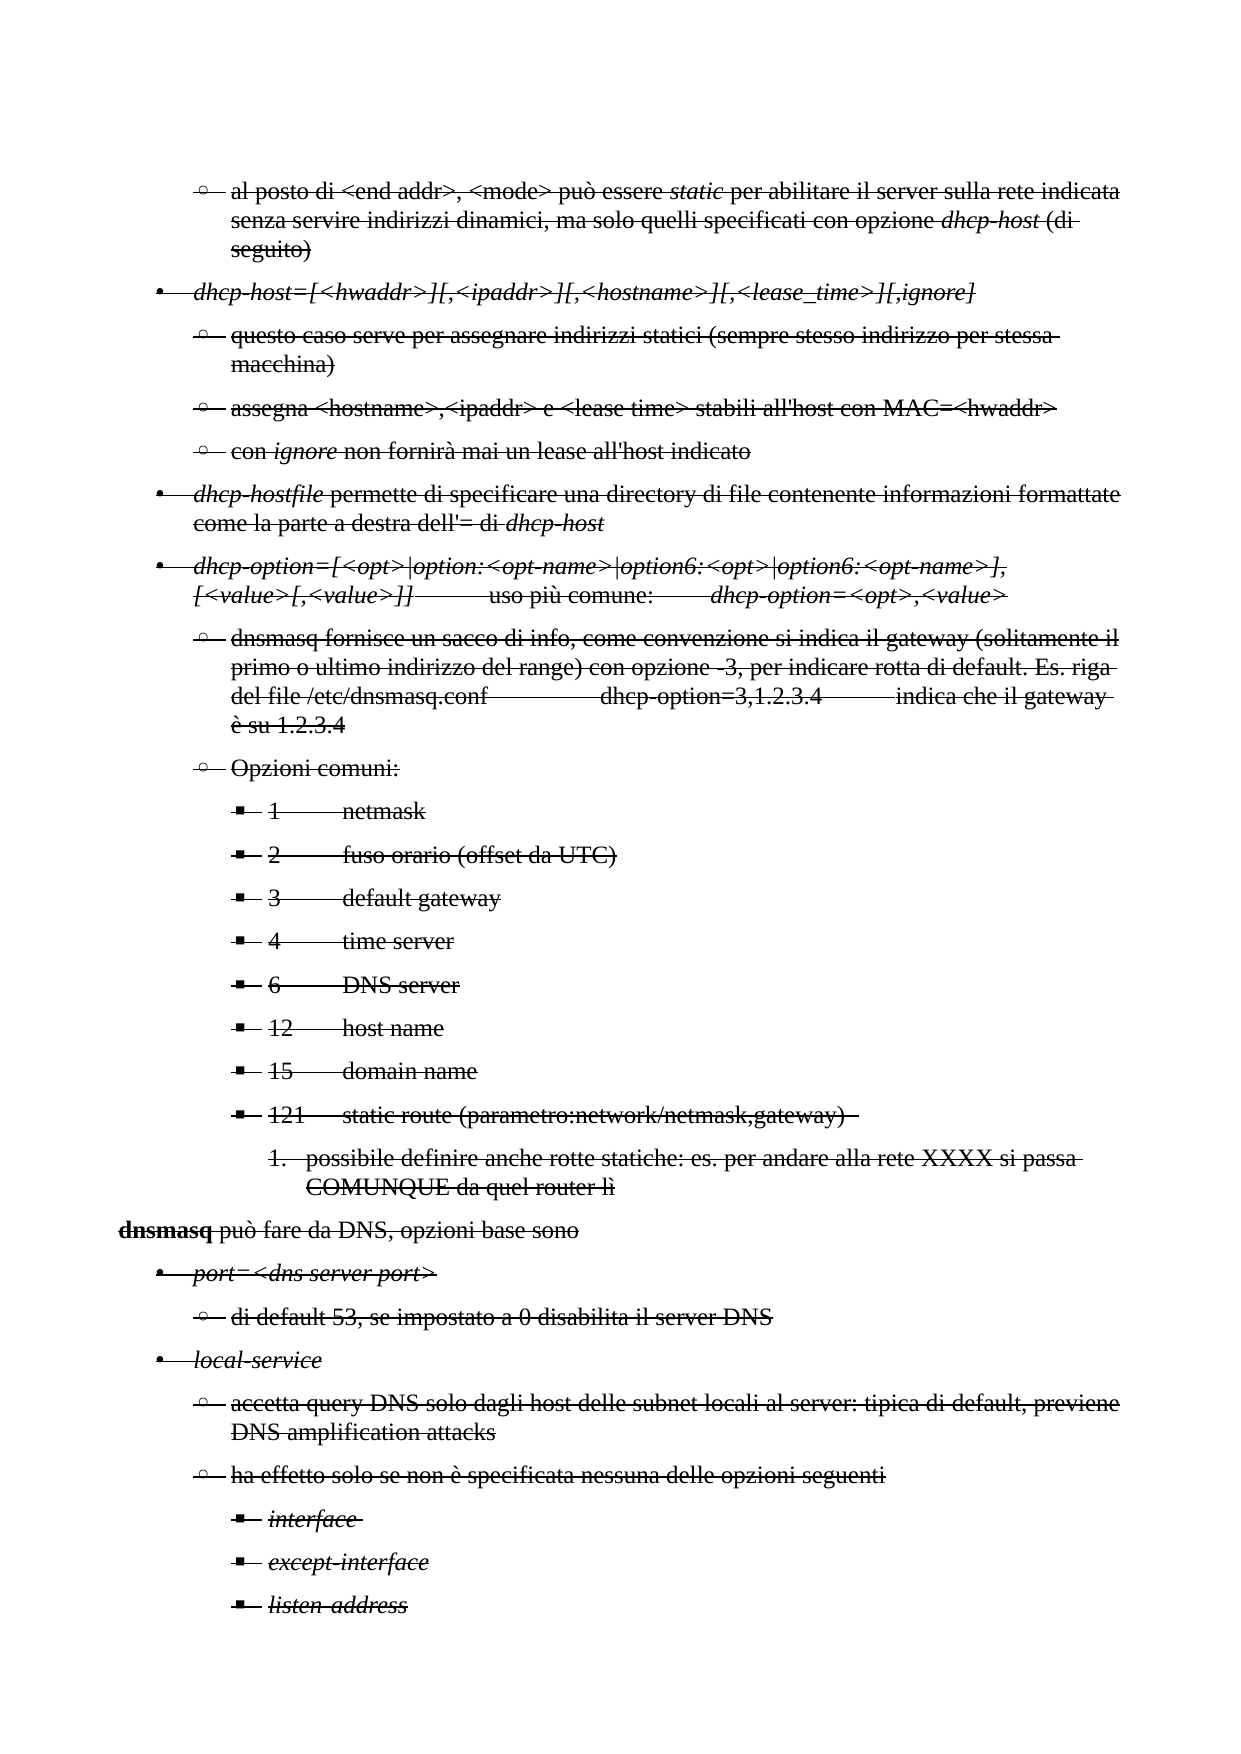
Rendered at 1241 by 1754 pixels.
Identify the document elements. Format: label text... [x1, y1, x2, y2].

list accetta query DNS solo dagli host delle subnet locali al server: tipica di default, previene DNS amplification attacks [193, 1388, 1122, 1446]
list dhcp-host=[<hwaddr>][,<ipaddr>][,<hostname>][,<lease_time>][,ignore] [156, 277, 1122, 306]
list 6 DNS server [231, 970, 1122, 998]
list except-interface [231, 1547, 1122, 1576]
list di default 53, se impostato a 0 disabilita il server DNS [193, 1302, 1122, 1331]
list 4 time server [231, 926, 1122, 955]
list questo caso serve per assegnare indirizzi statici (sempre stesso indirizzo per stessa macchina) [193, 321, 1122, 378]
list al posto di <end addr>, <mode> può essere static per abilitare il server sulla rete indicata senza servire indirizzi dinamici, ma solo quelli specificati con opzione dhcp-host (di seguito) [193, 176, 1122, 263]
list possibile definire anche rotte statiche: es. per andare alla rete XXXX si passa COMUNQUE da quel router lì [268, 1143, 1122, 1201]
list dhcp-hostfile permette di specificare una directory di file contenente informazioni formattate come la parte a destra dell'= di dhcp-host [156, 479, 1122, 537]
text dnsmasq può fare da DNS, opzioni base sono [118, 1215, 1122, 1244]
list dhcp-option=[<opt>|option:<opt-name>|option6:<opt>|option6:<opt-name>],[<value>[,<value>]] uso più comune: dhcp-option=<opt>,<value> [156, 551, 1122, 609]
list 121 static route (parametro:network/netmask,gateway) [231, 1100, 1122, 1128]
list listen-address [231, 1591, 1122, 1619]
list interface [231, 1504, 1122, 1533]
list 2 fuso orario (offset da UTC) [231, 840, 1122, 868]
list local-service [156, 1345, 1122, 1374]
list port=<dns server port> [156, 1258, 1122, 1287]
list Opzioni comuni: [193, 753, 1122, 782]
list ha effetto solo se non è specificata nessuna delle opzioni seguenti [193, 1461, 1122, 1489]
list con ignore non fornirà mai un lease all'host indicato [193, 436, 1122, 465]
list 1 netmask [231, 796, 1122, 825]
list 12 host name [231, 1013, 1122, 1042]
list assegna <hostname>,<ipaddr> e <lease time> stabili all'host con MAC=<hwaddr> [193, 393, 1122, 421]
list dnsmasq fornisce un sacco di info, come convenzione si indica il gateway (solitamente il primo o ultimo indirizzo del range) con opzione -3, per indicare rotta di default. Es. riga del file /etc/dnsmasq.conf dhcp-option=3,1.2.3.4 indica che il gateway è su 1.2.3.4 [193, 623, 1122, 738]
list 3 default gateway [231, 883, 1122, 912]
list 15 domain name [231, 1056, 1122, 1085]
